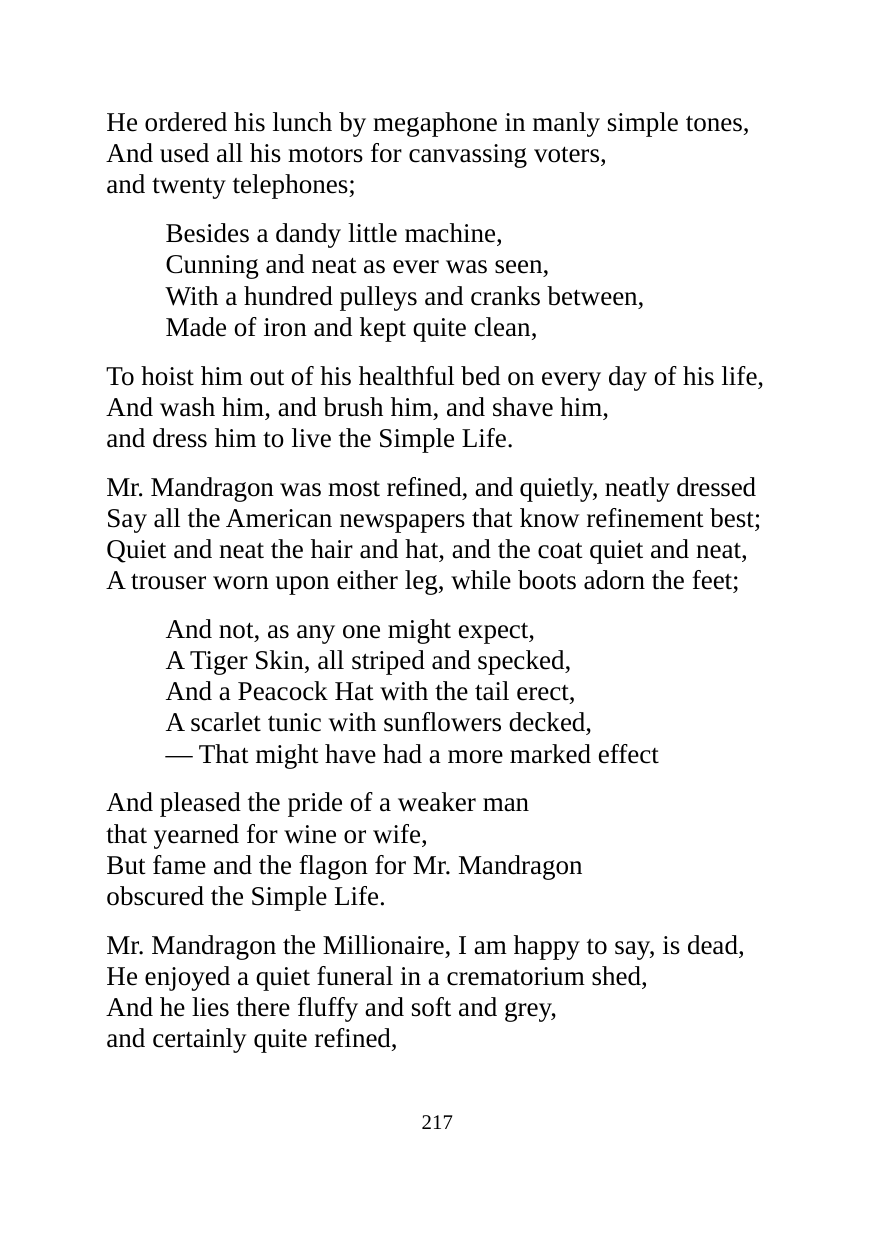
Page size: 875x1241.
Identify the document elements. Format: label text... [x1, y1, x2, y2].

text Mr. Mandragon was most refined, and quietly, neatly dressed Say all the American newspapers that know refinement best; Quiet and neat the hair and hat, and the coat quiet and neat, A trouser worn upon either leg, while boots adorn the feet; [106, 471, 768, 595]
text Mr. Mandragon the Millionaire, I am happy to say, is dead, He enjoyed a quiet funeral in a crematorium shed, And he lies there fluffy and soft and grey, and certainly quite refined, [106, 929, 768, 1053]
text And not, as any one might expect, A Tiger Skin, all striped and specked, And a Peacock Hat with the tail erect, A scarlet tunic with sunflowers decked, — That might have had a more marked effect [165, 613, 768, 769]
text He ordered his lunch by megaphone in manly simple tones, And used all his motors for canvassing voters, and twenty telephones; [106, 106, 768, 200]
text Besides a dandy little machine, Cunning and neat as ever was seen, With a hundred pulleys and cranks between, Made of iron and kept quite clean, [165, 217, 768, 342]
text To hoist him out of his healthful bed on every day of his life, And wash him, and brush him, and shave him, and dress him to live the Simple Life. [106, 360, 768, 453]
text And pleased the pride of a weaker man that yearned for wine or wife, But fame and the flagon for Mr. Mandragon obscured the Simple Life. [106, 787, 768, 911]
